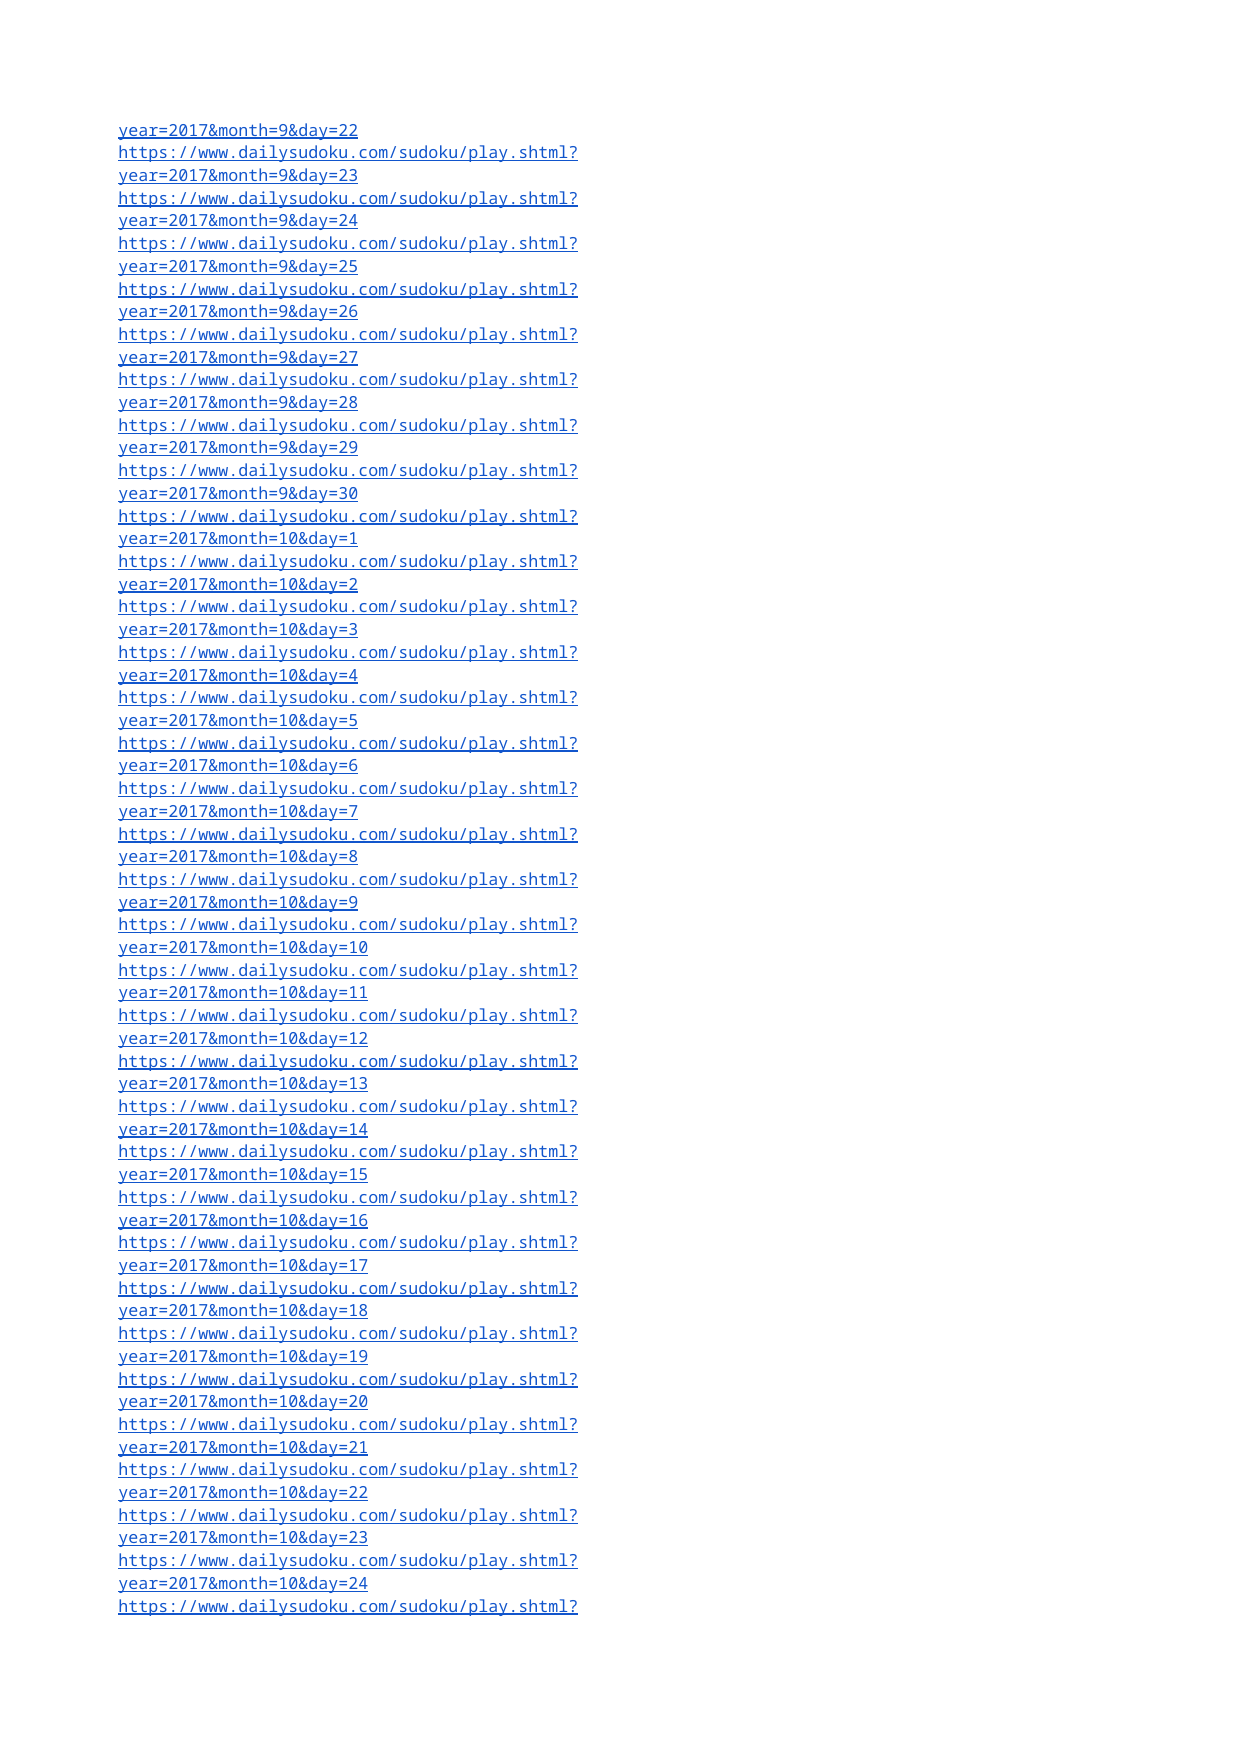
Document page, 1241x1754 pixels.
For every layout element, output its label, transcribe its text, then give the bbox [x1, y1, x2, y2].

table_cell https://www.dailysudoku.com/sudoku/play.shtml?year=2017&month=10&day=8 [118, 822, 812, 867]
table_cell https://www.dailysudoku.com/sudoku/play.shtml?year=2017&month=10&day=7 [118, 777, 812, 822]
table_cell https://www.dailysudoku.com/sudoku/play.shtml?year=2017&month=10&day=22 [118, 1458, 812, 1503]
table_cell https://www.dailysudoku.com/sudoku/play.shtml?year=2017&month=10&day=20 [118, 1367, 812, 1412]
table_cell https://www.dailysudoku.com/sudoku/play.shtml?year=2017&month=10&day=17 [118, 1231, 812, 1276]
table_cell https://www.dailysudoku.com/sudoku/play.shtml?year=2017&month=9&day=30 [118, 459, 812, 504]
table_cell https://www.dailysudoku.com/sudoku/play.shtml?year=2017&month=10&day=4 [118, 640, 812, 686]
table_cell https://www.dailysudoku.com/sudoku/play.shtml?year=2017&month=9&day=28 [118, 368, 812, 413]
table_cell https://www.dailysudoku.com/sudoku/play.shtml?year=2017&month=10&day=10 [118, 913, 812, 958]
table_cell https://www.dailysudoku.com/sudoku/play.shtml?year=2017&month=10&day=1 [118, 504, 812, 549]
table_cell https://www.dailysudoku.com/sudoku/play.shtml?year=2017&month=10&day=23 [118, 1503, 812, 1549]
table_cell https://www.dailysudoku.com/sudoku/play.shtml?year=2017&month=10&day=14 [118, 1095, 812, 1140]
table_cell https://www.dailysudoku.com/sudoku/play.shtml?year=2017&month=9&day=24 [118, 186, 812, 232]
table_cell https://www.dailysudoku.com/sudoku/play.shtml?year=2017&month=10&day=24 [118, 1549, 812, 1594]
table_cell https://www.dailysudoku.com/sudoku/play.shtml? [118, 1594, 812, 1617]
table_cell https://www.dailysudoku.com/sudoku/play.shtml?year=2017&month=10&day=19 [118, 1322, 812, 1367]
table_cell https://www.dailysudoku.com/sudoku/play.shtml?year=2017&month=10&day=16 [118, 1185, 812, 1231]
table_cell https://www.dailysudoku.com/sudoku/play.shtml?year=2017&month=10&day=11 [118, 958, 812, 1004]
table_cell https://www.dailysudoku.com/sudoku/play.shtml?year=2017&month=10&day=15 [118, 1140, 812, 1185]
table_cell https://www.dailysudoku.com/sudoku/play.shtml?year=2017&month=10&day=12 [118, 1004, 812, 1049]
table_cell year=2017&month=9&day=22 [118, 118, 812, 141]
table_cell https://www.dailysudoku.com/sudoku/play.shtml?year=2017&month=9&day=29 [118, 413, 812, 459]
table_cell https://www.dailysudoku.com/sudoku/play.shtml?year=2017&month=9&day=27 [118, 323, 812, 368]
table_cell https://www.dailysudoku.com/sudoku/play.shtml?year=2017&month=10&day=21 [118, 1413, 812, 1458]
table_cell https://www.dailysudoku.com/sudoku/play.shtml?year=2017&month=10&day=6 [118, 731, 812, 777]
table_cell https://www.dailysudoku.com/sudoku/play.shtml?year=2017&month=9&day=23 [118, 141, 812, 186]
table_cell https://www.dailysudoku.com/sudoku/play.shtml?year=2017&month=10&day=18 [118, 1276, 812, 1322]
table_cell https://www.dailysudoku.com/sudoku/play.shtml?year=2017&month=9&day=26 [118, 277, 812, 322]
table_cell https://www.dailysudoku.com/sudoku/play.shtml?year=2017&month=10&day=3 [118, 595, 812, 640]
table_cell https://www.dailysudoku.com/sudoku/play.shtml?year=2017&month=10&day=13 [118, 1049, 812, 1094]
table_cell https://www.dailysudoku.com/sudoku/play.shtml?year=2017&month=10&day=9 [118, 868, 812, 913]
table_cell https://www.dailysudoku.com/sudoku/play.shtml?year=2017&month=10&day=5 [118, 686, 812, 731]
table_cell https://www.dailysudoku.com/sudoku/play.shtml?year=2017&month=10&day=2 [118, 550, 812, 595]
table_cell https://www.dailysudoku.com/sudoku/play.shtml?year=2017&month=9&day=25 [118, 232, 812, 277]
